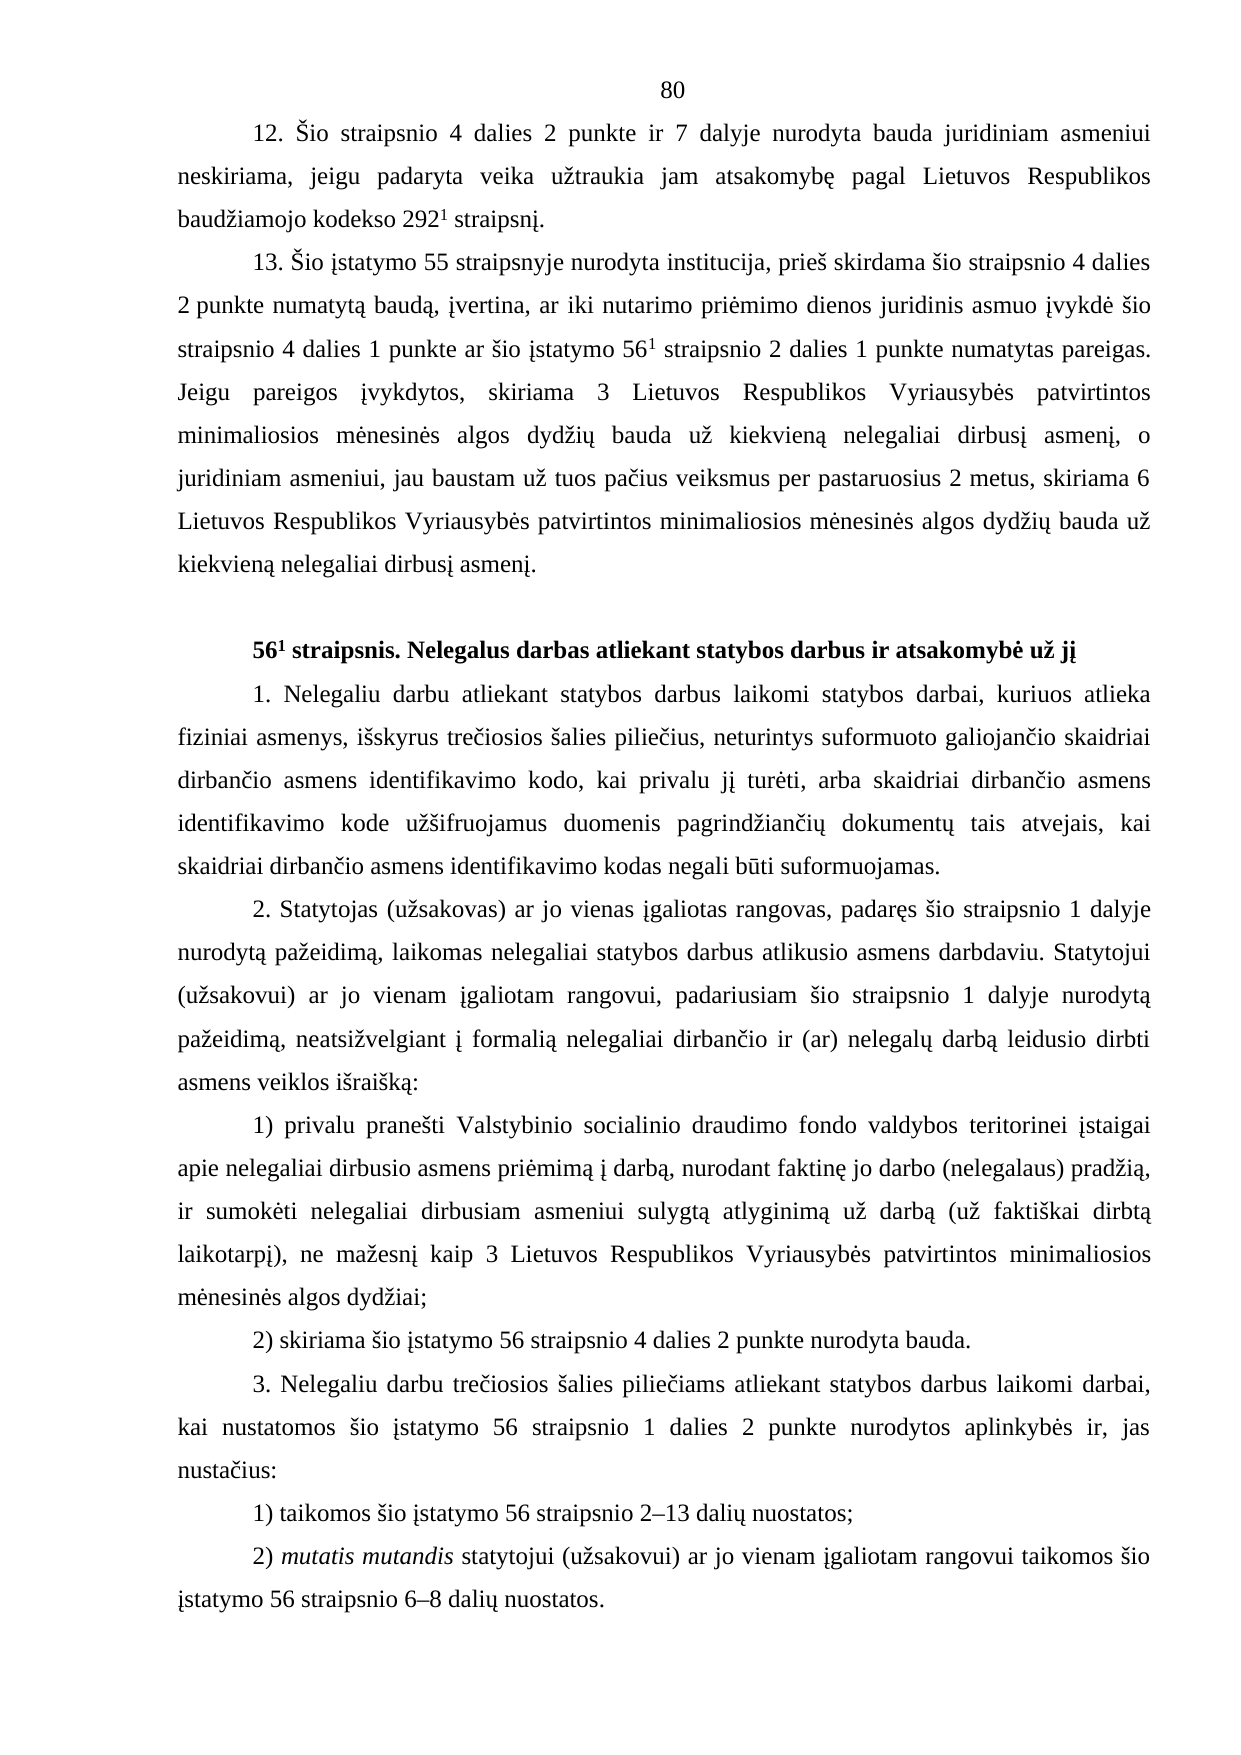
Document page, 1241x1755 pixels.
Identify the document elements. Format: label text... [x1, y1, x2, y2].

text 2) skiriama šio įstatymo 56 straipsnio 4 dalies 2 punkte nurodyta bauda. [177, 1326, 1152, 1354]
text 1) taikomos šio įstatymo 56 straipsnio 2–13 dalių nuostatos; [177, 1498, 1152, 1527]
text 1) privalu pranešti Valstybinio socialinio draudimo fondo valdybos teritorinei įstaigai apie nelegaliai dirbusio asmens priėmimą į darbą, nurodant faktinę jo darbo (nelegalaus) pradžią, ir sumokėti nelegaliai dirbusiam asmeniui sulygtą atlyginimą už darbą (už faktiškai dirbtą laikotarpį), ne mažesnį kaip 3 Lietuvos Respublikos Vyriausybės patvirtintos minimaliosios mėnesinės algos dydžiai; [177, 1110, 1152, 1311]
text 2. Statytojas (užsakovas) ar jo vienas įgaliotas rangovas, padaręs šio straipsnio 1 dalyje nurodytą pažeidimą, laikomas nelegaliai statybos darbus atlikusio asmens darbdaviu. Statytojui (užsakovui) ar jo vienam įgaliotam rangovui, padariusiam šio straipsnio 1 dalyje nurodytą pažeidimą, neatsižvelgiant į formalią nelegaliai dirbančio ir (ar) nelegalų darbą leidusio dirbti asmens veiklos išraišką: [177, 894, 1152, 1096]
text 561 straipsnis. Nelegalus darbas atliekant statybos darbus ir atsakomybė už jį [177, 636, 1152, 664]
text 1. Nelegaliu darbu atliekant statybos darbus laikomi statybos darbai, kuriuos atlieka fiziniai asmenys, išskyrus trečiosios šalies piliečius, neturintys suformuoto galiojančio skaidriai dirbančio asmens identifikavimo kodo, kai privalu jį turėti, arba skaidriai dirbančio asmens identifikavimo kode užšifruojamus duomenis pagrindžiančių dokumentų tais atvejais, kai skaidriai dirbančio asmens identifikavimo kodas negali būti suformuojamas. [177, 679, 1152, 880]
text 13. Šio įstatymo 55 straipsnyje nurodyta institucija, prieš skirdama šio straipsnio 4 dalies 2 punkte numatytą baudą, įvertina, ar iki nutarimo priėmimo dienos juridinis asmuo įvykdė šio straipsnio 4 dalies 1 punkte ar šio įstatymo 561 straipsnio 2 dalies 1 punkte numatytas pareigas. Jeigu pareigos įvykdytos, skiriama 3 Lietuvos Respublikos Vyriausybės patvirtintos minimaliosios mėnesinės algos dydžių bauda už kiekvieną nelegaliai dirbusį asmenį, o juridiniam asmeniui, jau baustam už tuos pačius veiksmus per pastaruosius 2 metus, skiriama 6 Lietuvos Respublikos Vyriausybės patvirtintos minimaliosios mėnesinės algos dydžių bauda už kiekvieną nelegaliai dirbusį asmenį. [177, 247, 1152, 578]
text 2) mutatis mutandis statytojui (užsakovui) ar jo vienam įgaliotam rangovui taikomos šio įstatymo 56 straipsnio 6–8 dalių nuostatos. [177, 1541, 1152, 1613]
text 3. Nelegaliu darbu trečiosios šalies piliečiams atliekant statybos darbus laikomi darbai, kai nustatomos šio įstatymo 56 straipsnio 1 dalies 2 punkte nurodytos aplinkybės ir, jas nustačius: [177, 1369, 1152, 1484]
text 12. Šio straipsnio 4 dalies 2 punkte ir 7 dalyje nurodyta bauda juridiniam asmeniui neskiriama, jeigu padaryta veika užtraukia jam atsakomybę pagal Lietuvos Respublikos baudžiamojo kodekso 2921 straipsnį. [177, 118, 1152, 233]
